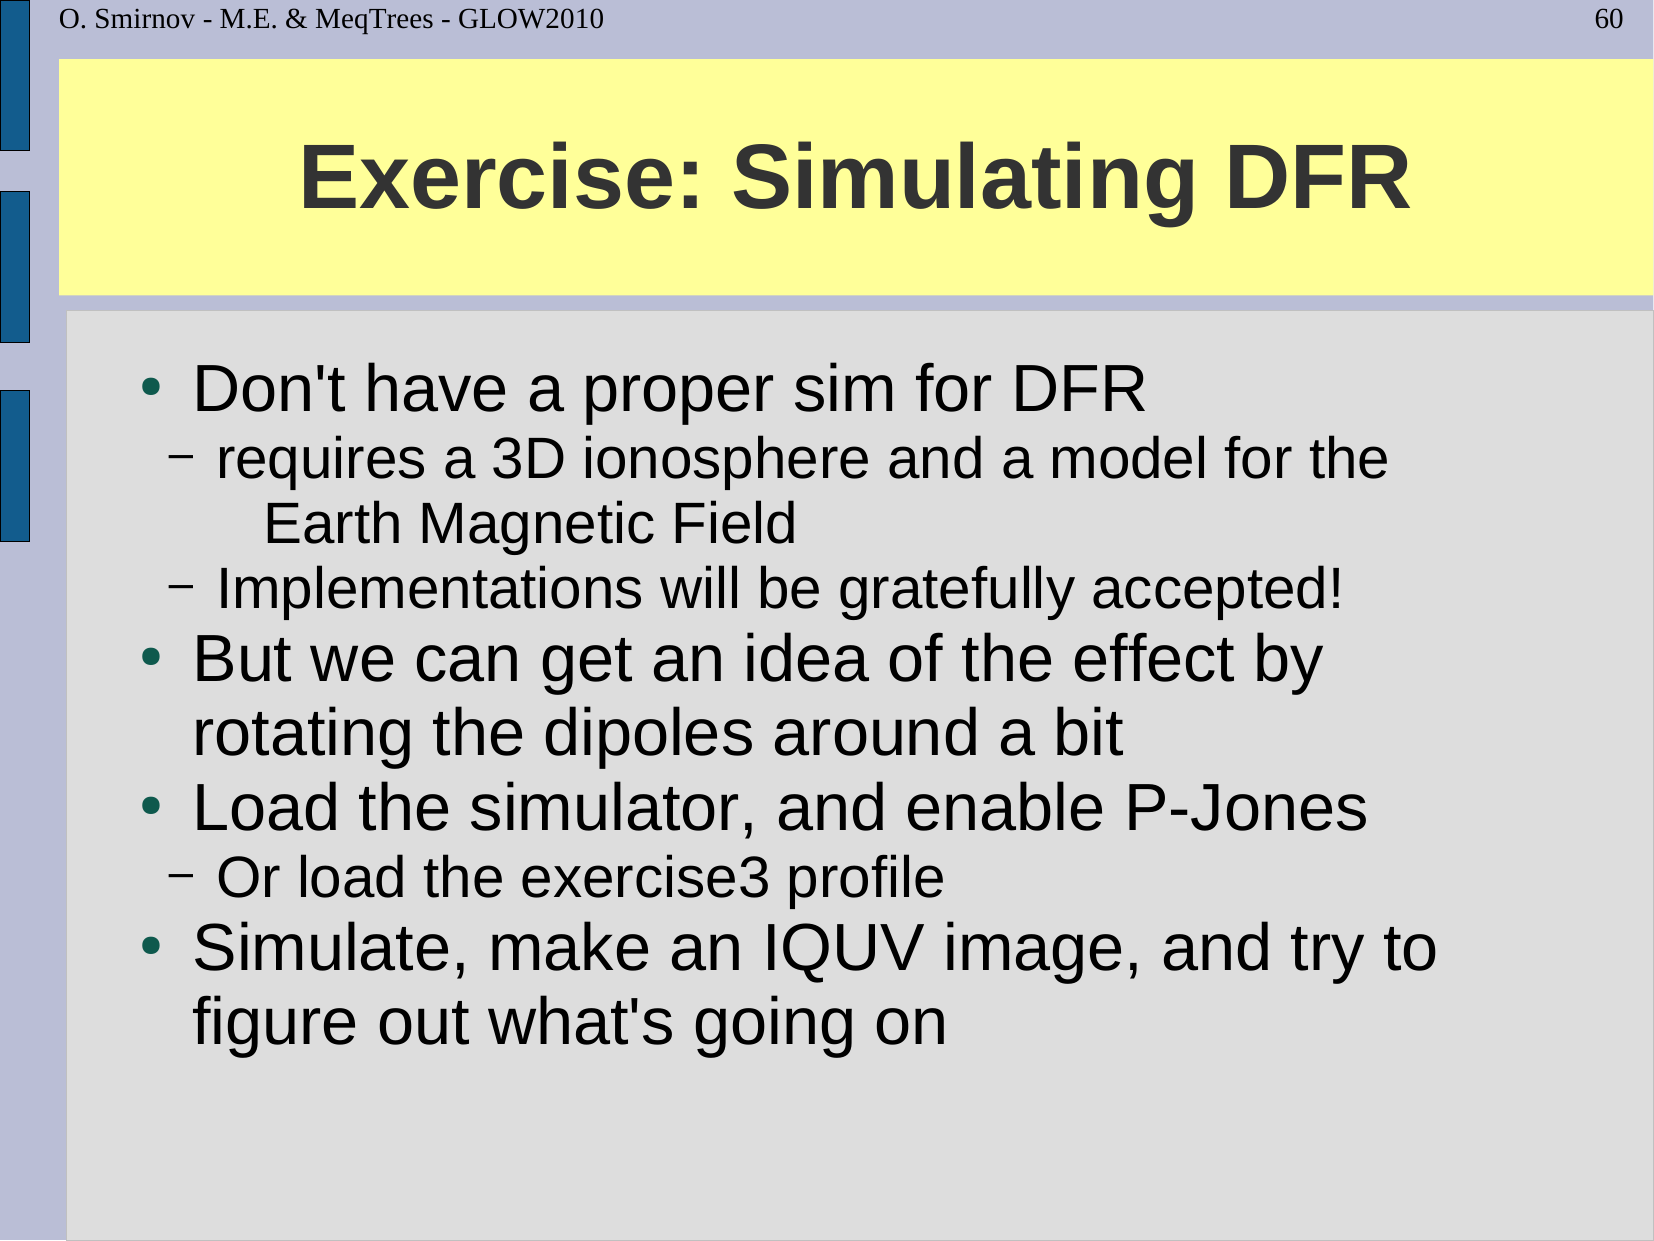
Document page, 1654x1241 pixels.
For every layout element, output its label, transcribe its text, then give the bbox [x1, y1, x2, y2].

list Don't have a proper sim for DFR requires a 3D ionosphere and a model for the Earth Magnetic Field Implementations will be gratefully accepted! But we can get an idea of the effect by rotating the dipoles around a bit Load the simulator, and enable P-Jones Or load the exercise3 profile Simulate, make an IQUV image, and try to figure out what's going on [121, 350, 1534, 1155]
title Exercise: Simulating DFR [59, 59, 1654, 296]
